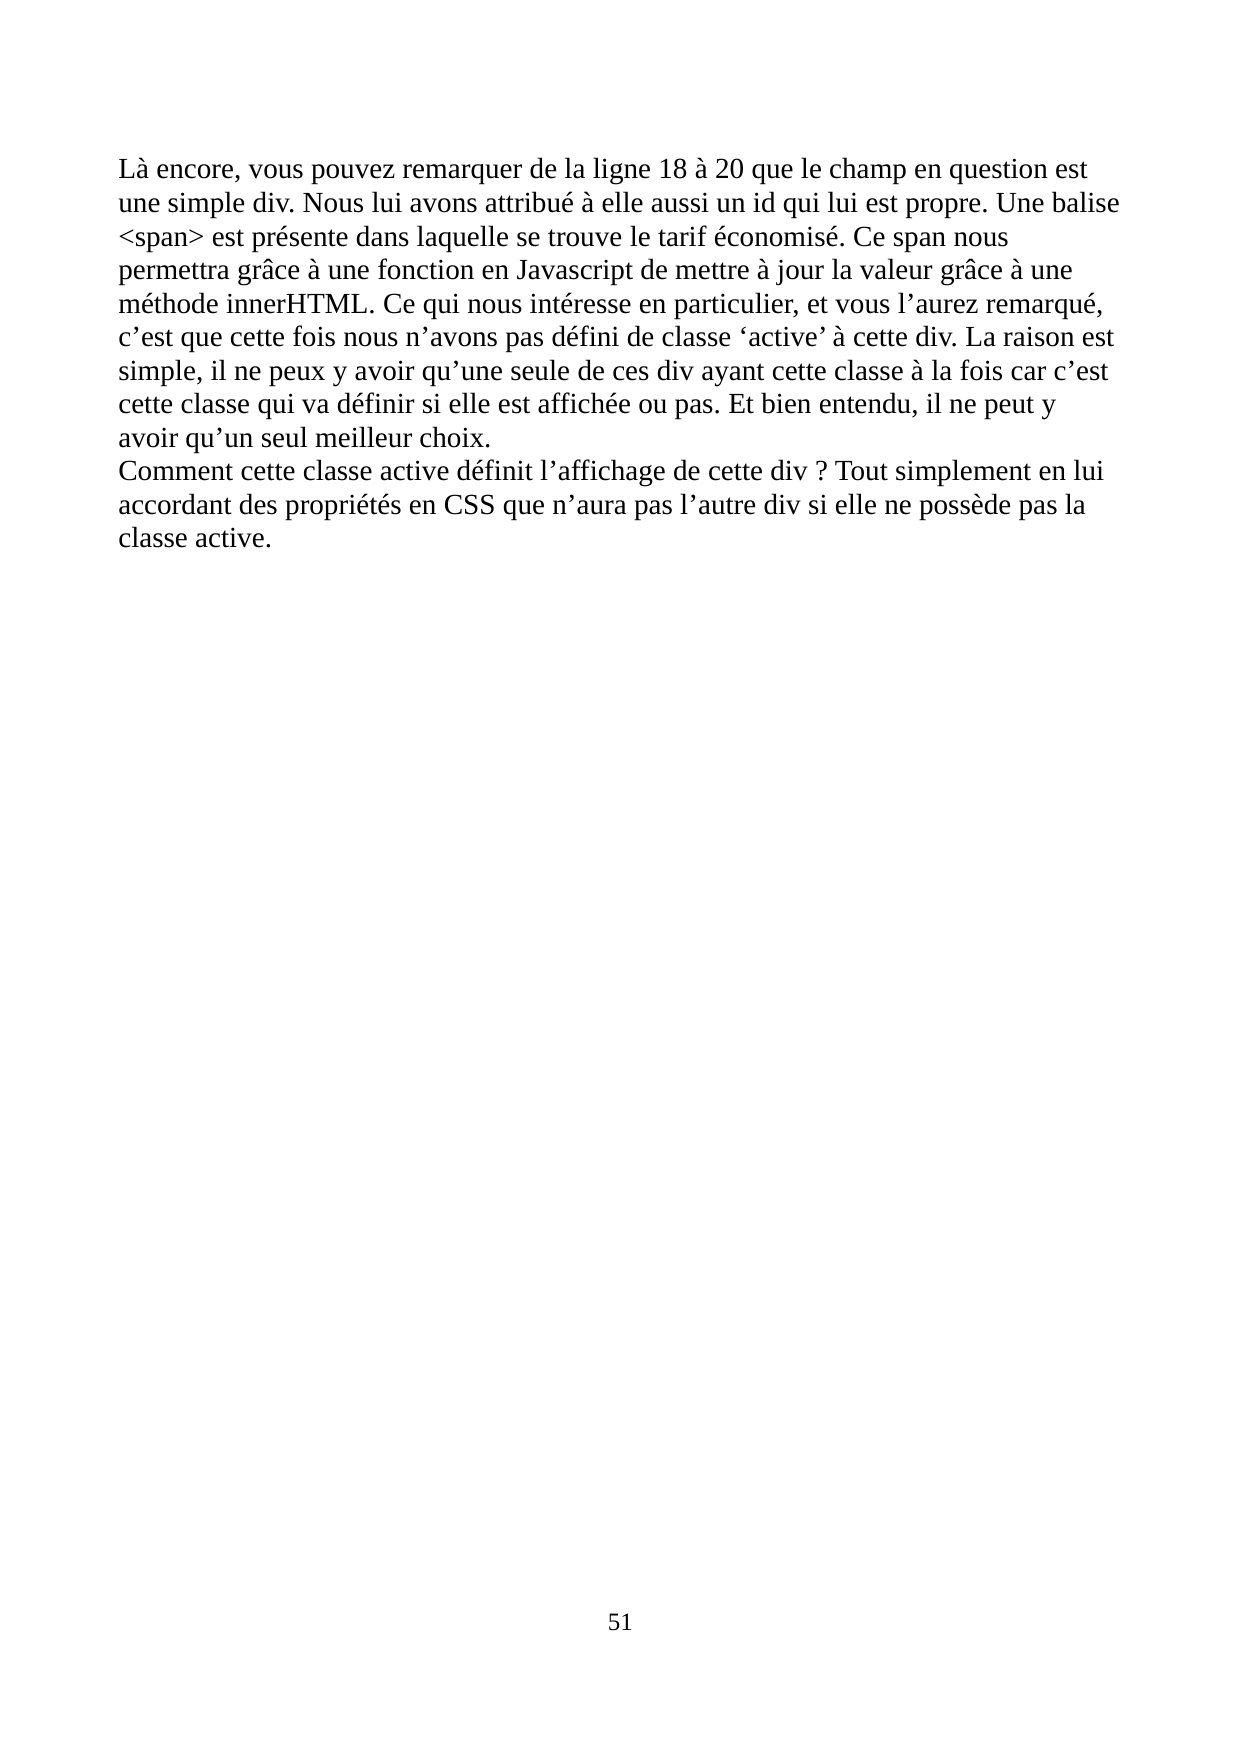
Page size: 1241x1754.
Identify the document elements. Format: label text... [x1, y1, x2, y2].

text Comment cette classe active définit l’affichage de cette div ? Tout simplement en lui accordant des propriétés en CSS que n’aura pas l’autre div si elle ne possède pas la classe active. [118, 453, 1122, 554]
text Là encore, vous pouvez remarquer de la ligne 18 à 20 que le champ en question est une simple div. Nous lui avons attribué à elle aussi un id qui lui est propre. Une balise <span> est présente dans laquelle se trouve le tarif économisé. Ce span nous permettra grâce à une fonction en Javascript de mettre à jour la valeur grâce à une méthode innerHTML. Ce qui nous intéresse en particulier, et vous l’aurez remarqué, c’est que cette fois nous n’avons pas défini de classe ‘active’ à cette div. La raison est simple, il ne peux y avoir qu’une seule de ces div ayant cette classe à la fois car c’est cette classe qui va définir si elle est affichée ou pas. Et bien entendu, il ne peut y avoir qu’un seul meilleur choix. [118, 152, 1122, 453]
